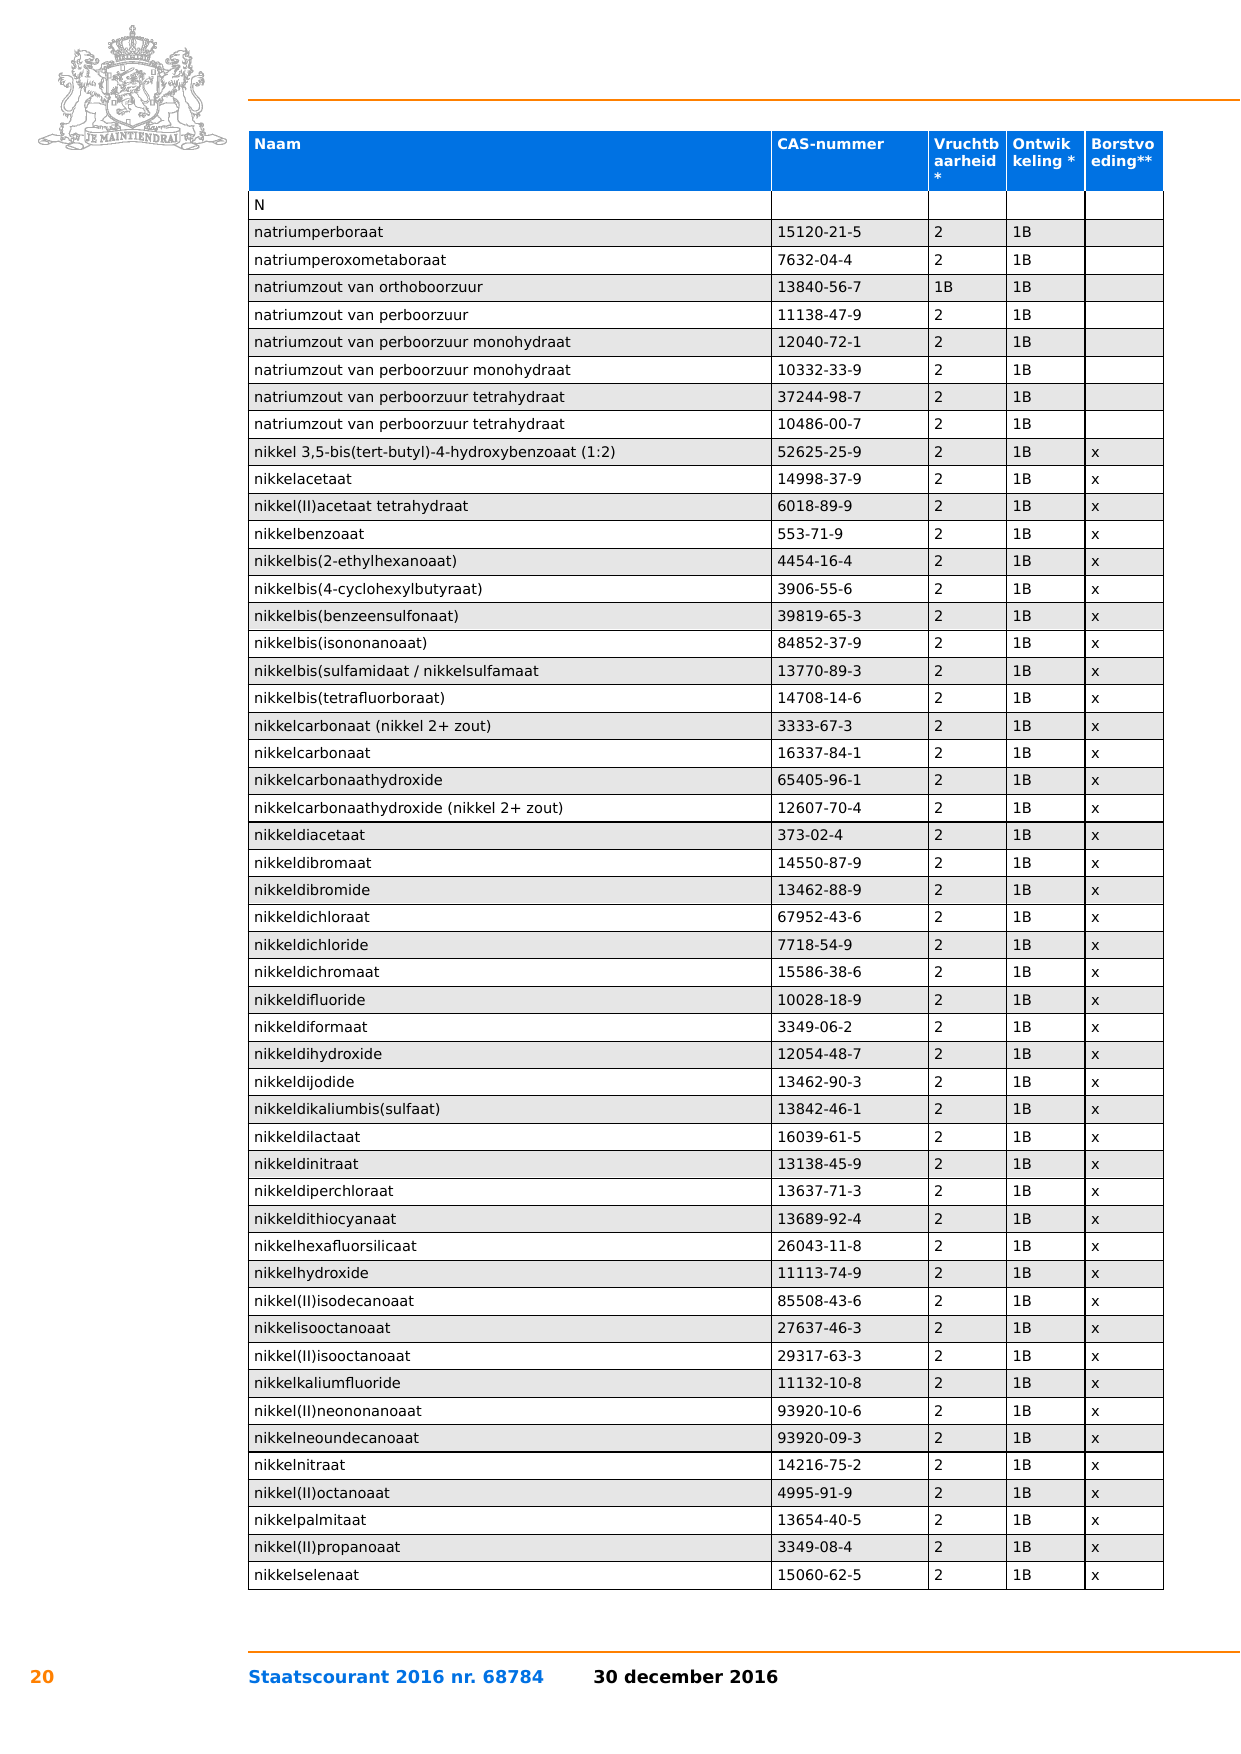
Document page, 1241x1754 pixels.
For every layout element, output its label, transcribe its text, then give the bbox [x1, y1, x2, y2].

table_cell natriumzout van perboorzuur monohydraat [249, 329, 771, 356]
table_cell 1B [1007, 1096, 1084, 1123]
table_cell 1B [1007, 1562, 1084, 1588]
table_cell 2 [929, 1014, 1006, 1041]
table_cell 2 [929, 1343, 1006, 1369]
table_cell x [1086, 1562, 1163, 1588]
table_cell 1B [1007, 1151, 1084, 1177]
table_cell natriumzout van orthoboorzuur [249, 275, 771, 301]
table_cell 1B [1007, 1480, 1084, 1506]
table_cell nikkel(II)isodecanoaat [249, 1288, 771, 1314]
table_cell 1B [1007, 823, 1084, 849]
table_cell 1B [1007, 357, 1084, 383]
table_cell x [1086, 466, 1163, 493]
table_header Borstvoeding** [1086, 131, 1163, 191]
table_cell nikkelselenaat [249, 1562, 771, 1588]
table_cell x [1086, 658, 1163, 684]
table_cell x [1086, 1343, 1163, 1369]
table_cell 14708-14-6 [772, 685, 928, 712]
table_cell 1B [1007, 247, 1084, 273]
table_cell nikkeldiformaat [249, 1014, 771, 1041]
table_cell x [1086, 631, 1163, 657]
table_cell 2 [929, 713, 1006, 739]
table_cell x [1086, 1124, 1163, 1150]
table_cell 12607-70-4 [772, 795, 928, 821]
table_cell [772, 192, 928, 219]
table_cell nikkelneoundecanoaat [249, 1425, 771, 1451]
table_cell x [1086, 1425, 1163, 1451]
table_cell 65405-96-1 [772, 768, 928, 794]
table_cell x [1086, 1206, 1163, 1232]
table_cell 4995-91-9 [772, 1480, 928, 1506]
table_cell 2 [929, 823, 1006, 849]
table_cell 15120-21-5 [772, 220, 928, 246]
table_cell 1B [1007, 1069, 1084, 1095]
table_cell 10028-18-9 [772, 987, 928, 1013]
table_cell x [1086, 1069, 1163, 1095]
table_cell 1B [1007, 521, 1084, 547]
table_cell [1086, 302, 1163, 328]
table_cell 2 [929, 521, 1006, 547]
table_cell x [1086, 685, 1163, 712]
table_cell [1086, 275, 1163, 301]
table_cell nikkelbis(benzeensulfonaat) [249, 603, 771, 629]
table_cell 1B [1007, 1507, 1084, 1534]
table_cell 10332-33-9 [772, 357, 928, 383]
table_cell 1B [1007, 411, 1084, 438]
table_cell 2 [929, 1507, 1006, 1534]
table_cell nikkeldibromaat [249, 850, 771, 876]
table_cell 39819-65-3 [772, 603, 928, 629]
table_cell 13654-40-5 [772, 1507, 928, 1534]
table_cell 14216-75-2 [772, 1453, 928, 1479]
table_cell 1B [1007, 1453, 1084, 1479]
table_cell 2 [929, 1042, 1006, 1068]
table_cell 1B [1007, 1206, 1084, 1232]
table_cell 2 [929, 357, 1006, 383]
table_cell 2 [929, 932, 1006, 958]
table_cell 1B [1007, 713, 1084, 739]
table_cell nikkeldijodide [249, 1069, 771, 1095]
table_cell x [1086, 1535, 1163, 1561]
table_cell 3349-08-4 [772, 1535, 928, 1561]
table_cell 1B [1007, 1179, 1084, 1205]
table_cell nikkel(II)neononanoaat [249, 1398, 771, 1424]
table_cell 14998-37-9 [772, 466, 928, 493]
table_cell x [1086, 549, 1163, 575]
table_cell 2 [929, 220, 1006, 246]
table_cell 2 [929, 959, 1006, 986]
table_cell 1B [1007, 1343, 1084, 1369]
table_cell 2 [929, 1151, 1006, 1177]
table_cell x [1086, 713, 1163, 739]
table_cell nikkeldifluoride [249, 987, 771, 1013]
table_cell [929, 192, 1006, 219]
table_cell 10486-00-7 [772, 411, 928, 438]
table_cell 1B [1007, 1425, 1084, 1451]
table_cell nikkelbis(isononanoaat) [249, 631, 771, 657]
table_cell 12054-48-7 [772, 1042, 928, 1068]
picture [38, 25, 227, 150]
table_cell 1B [1007, 302, 1084, 328]
table_cell 2 [929, 685, 1006, 712]
table_cell 27637-46-3 [772, 1316, 928, 1342]
table_cell x [1086, 1453, 1163, 1479]
table_cell 2 [929, 1425, 1006, 1451]
table_cell x [1086, 740, 1163, 767]
table_cell 1B [1007, 1316, 1084, 1342]
table_cell 2 [929, 302, 1006, 328]
table_cell 67952-43-6 [772, 905, 928, 931]
table_cell 11132-10-8 [772, 1370, 928, 1397]
table_cell nikkeldichromaat [249, 959, 771, 986]
table_cell nikkel(II)propanoaat [249, 1535, 771, 1561]
table_cell 93920-10-6 [772, 1398, 928, 1424]
table_cell nikkelcarbonaathydroxide (nikkel 2+ zout) [249, 795, 771, 821]
table_cell 1B [1007, 1124, 1084, 1150]
table_cell 2 [929, 494, 1006, 520]
table_cell 2 [929, 658, 1006, 684]
table_cell 93920-09-3 [772, 1425, 928, 1451]
table_cell 1B [1007, 220, 1084, 246]
table_cell 2 [929, 247, 1006, 273]
table_cell 1B [1007, 275, 1084, 301]
table_cell 29317-63-3 [772, 1343, 928, 1369]
table_cell 13842-46-1 [772, 1096, 928, 1123]
table_cell [1086, 220, 1163, 246]
table_cell 1B [1007, 1288, 1084, 1314]
table_cell nikkel(II)acetaat tetrahydraat [249, 494, 771, 520]
table_cell x [1086, 521, 1163, 547]
table_cell nikkelpalmitaat [249, 1507, 771, 1534]
table_cell 2 [929, 905, 1006, 931]
table_cell x [1086, 1233, 1163, 1260]
table_cell x [1086, 850, 1163, 876]
table_cell 37244-98-7 [772, 384, 928, 410]
table_cell x [1086, 1480, 1163, 1506]
table_cell 2 [929, 1179, 1006, 1205]
table_header Vruchtbaarheid * [929, 131, 1006, 191]
table_cell nikkelhydroxide [249, 1261, 771, 1287]
table_cell 2 [929, 1288, 1006, 1314]
table_cell N [249, 192, 771, 219]
table_cell 3906-55-6 [772, 576, 928, 602]
table_cell x [1086, 1288, 1163, 1314]
table_cell [1086, 357, 1163, 383]
table_cell x [1086, 959, 1163, 986]
table_cell nikkel 3,5-bis(tert-butyl)-4-hydroxybenzoaat (1:2) [249, 439, 771, 465]
table_cell x [1086, 1179, 1163, 1205]
table_cell 2 [929, 329, 1006, 356]
table_cell 13637-71-3 [772, 1179, 928, 1205]
table_cell 52625-25-9 [772, 439, 928, 465]
table_cell nikkel(II)octanoaat [249, 1480, 771, 1506]
table_cell 13840-56-7 [772, 275, 928, 301]
table_cell 1B [1007, 1014, 1084, 1041]
table_cell 13689-92-4 [772, 1206, 928, 1232]
table_cell nikkeldiacetaat [249, 823, 771, 849]
table_header Ontwikkeling * [1007, 131, 1084, 191]
table_cell 2 [929, 740, 1006, 767]
table_cell 2 [929, 1206, 1006, 1232]
table_cell 1B [1007, 658, 1084, 684]
table_cell x [1086, 1398, 1163, 1424]
table_cell x [1086, 877, 1163, 903]
table_cell 2 [929, 1453, 1006, 1479]
table_cell 1B [1007, 1398, 1084, 1424]
table_cell nikkelacetaat [249, 466, 771, 493]
table_cell x [1086, 576, 1163, 602]
table_cell 1B [1007, 494, 1084, 520]
table_cell natriumzout van perboorzuur [249, 302, 771, 328]
table_cell 7718-54-9 [772, 932, 928, 958]
table_cell nikkel(II)isooctanoaat [249, 1343, 771, 1369]
table_cell 373-02-4 [772, 823, 928, 849]
table_cell 2 [929, 576, 1006, 602]
table_cell 13138-45-9 [772, 1151, 928, 1177]
table_cell 13462-90-3 [772, 1069, 928, 1095]
table_cell x [1086, 1316, 1163, 1342]
table_cell x [1086, 768, 1163, 794]
table_cell 14550-87-9 [772, 850, 928, 876]
table_cell 1B [1007, 576, 1084, 602]
table_cell 1B [1007, 905, 1084, 931]
table_cell 84852-37-9 [772, 631, 928, 657]
table_cell x [1086, 494, 1163, 520]
table_cell 3333-67-3 [772, 713, 928, 739]
table_cell 1B [1007, 987, 1084, 1013]
table_cell nikkeldibromide [249, 877, 771, 903]
table_cell 1B [1007, 549, 1084, 575]
table_cell nikkelbis(2-ethylhexanoaat) [249, 549, 771, 575]
table_cell nikkelcarbonaat [249, 740, 771, 767]
table_cell 2 [929, 603, 1006, 629]
table_cell 2 [929, 850, 1006, 876]
table_cell 2 [929, 1398, 1006, 1424]
table_cell x [1086, 1507, 1163, 1534]
table_cell 12040-72-1 [772, 329, 928, 356]
table_cell 15060-62-5 [772, 1562, 928, 1588]
table_cell nikkeldiperchloraat [249, 1179, 771, 1205]
table_cell [1086, 411, 1163, 438]
table_cell nikkeldichloraat [249, 905, 771, 931]
table_cell 2 [929, 795, 1006, 821]
table_cell 3349-06-2 [772, 1014, 928, 1041]
table_cell nikkeldichloride [249, 932, 771, 958]
table_cell nikkelkaliumfluoride [249, 1370, 771, 1397]
table_cell nikkelhexafluorsilicaat [249, 1233, 771, 1260]
table_cell 2 [929, 1233, 1006, 1260]
table_cell x [1086, 905, 1163, 931]
table_cell 1B [1007, 384, 1084, 410]
table_cell 1B [1007, 1370, 1084, 1397]
table_cell 1B [1007, 768, 1084, 794]
table_cell 2 [929, 411, 1006, 438]
table_cell 2 [929, 1124, 1006, 1150]
table_cell nikkelbenzoaat [249, 521, 771, 547]
table_header Naam [249, 131, 771, 191]
table_cell 1B [1007, 603, 1084, 629]
table_cell [1086, 384, 1163, 410]
table_cell x [1086, 987, 1163, 1013]
table_cell 2 [929, 1261, 1006, 1287]
table_cell 2 [929, 877, 1006, 903]
table_cell 1B [1007, 1261, 1084, 1287]
table_cell 2 [929, 1316, 1006, 1342]
table_cell 2 [929, 1069, 1006, 1095]
table_cell natriumzout van perboorzuur monohydraat [249, 357, 771, 383]
table_cell nikkelbis(sulfamidaat / nikkelsulfamaat [249, 658, 771, 684]
table_cell 11113-74-9 [772, 1261, 928, 1287]
table_cell nikkelcarbonaathydroxide [249, 768, 771, 794]
table_cell 553-71-9 [772, 521, 928, 547]
table_cell 1B [1007, 877, 1084, 903]
table_cell x [1086, 1096, 1163, 1123]
table_cell nikkelbis(4-cyclohexylbutyraat) [249, 576, 771, 602]
table_cell [1007, 192, 1084, 219]
table_cell nikkelnitraat [249, 1453, 771, 1479]
table_cell 2 [929, 1096, 1006, 1123]
table_cell nikkelisooctanoaat [249, 1316, 771, 1342]
table_cell 4454-16-4 [772, 549, 928, 575]
table_cell 2 [929, 1535, 1006, 1561]
table_cell 1B [1007, 932, 1084, 958]
table_cell x [1086, 1042, 1163, 1068]
table_cell 11138-47-9 [772, 302, 928, 328]
table_cell 2 [929, 384, 1006, 410]
table_cell 1B [1007, 740, 1084, 767]
table_cell 26043-11-8 [772, 1233, 928, 1260]
table_cell 1B [1007, 439, 1084, 465]
table_cell nikkelbis(tetrafluorboraat) [249, 685, 771, 712]
table_cell 2 [929, 466, 1006, 493]
table_cell [1086, 329, 1163, 356]
table_cell 1B [1007, 466, 1084, 493]
table_cell nikkeldithiocyanaat [249, 1206, 771, 1232]
table_cell 1B [1007, 1042, 1084, 1068]
table_cell 1B [1007, 850, 1084, 876]
table_cell 1B [1007, 1233, 1084, 1260]
table_cell x [1086, 603, 1163, 629]
table_cell 1B [1007, 959, 1084, 986]
table_cell 2 [929, 631, 1006, 657]
table_cell natriumperboraat [249, 220, 771, 246]
table_cell 2 [929, 439, 1006, 465]
table_cell x [1086, 1370, 1163, 1397]
table_cell 2 [929, 1562, 1006, 1588]
table_cell nikkelcarbonaat (nikkel 2+ zout) [249, 713, 771, 739]
table_cell 2 [929, 987, 1006, 1013]
table_cell 2 [929, 1480, 1006, 1506]
table_cell x [1086, 932, 1163, 958]
table_cell nikkeldihydroxide [249, 1042, 771, 1068]
table_cell 1B [1007, 685, 1084, 712]
table_cell nikkeldikaliumbis(sulfaat) [249, 1096, 771, 1123]
table_cell 7632-04-4 [772, 247, 928, 273]
table_cell 16039-61-5 [772, 1124, 928, 1150]
table_cell [1086, 192, 1163, 219]
table_cell x [1086, 1261, 1163, 1287]
table_cell 1B [1007, 329, 1084, 356]
table_cell nikkeldinitraat [249, 1151, 771, 1177]
table_cell natriumzout van perboorzuur tetrahydraat [249, 411, 771, 438]
table_cell [1086, 247, 1163, 273]
table_header CAS-nummer [772, 131, 928, 191]
table_cell natriumzout van perboorzuur tetrahydraat [249, 384, 771, 410]
table_cell x [1086, 823, 1163, 849]
table_cell x [1086, 1151, 1163, 1177]
table_cell 16337-84-1 [772, 740, 928, 767]
table_cell 13462-88-9 [772, 877, 928, 903]
table_cell 1B [1007, 795, 1084, 821]
table_cell natriumperoxometaboraat [249, 247, 771, 273]
table_cell nikkeldilactaat [249, 1124, 771, 1150]
table_cell 15586-38-6 [772, 959, 928, 986]
table_cell x [1086, 795, 1163, 821]
table_cell 1B [1007, 1535, 1084, 1561]
table_cell x [1086, 1014, 1163, 1041]
table_cell 2 [929, 768, 1006, 794]
table_cell 2 [929, 1370, 1006, 1397]
table_cell 2 [929, 549, 1006, 575]
table_cell 1B [1007, 631, 1084, 657]
table_cell 85508-43-6 [772, 1288, 928, 1314]
table_cell 6018-89-9 [772, 494, 928, 520]
table_cell x [1086, 439, 1163, 465]
table_cell 13770-89-3 [772, 658, 928, 684]
table_cell 1B [929, 275, 1006, 301]
